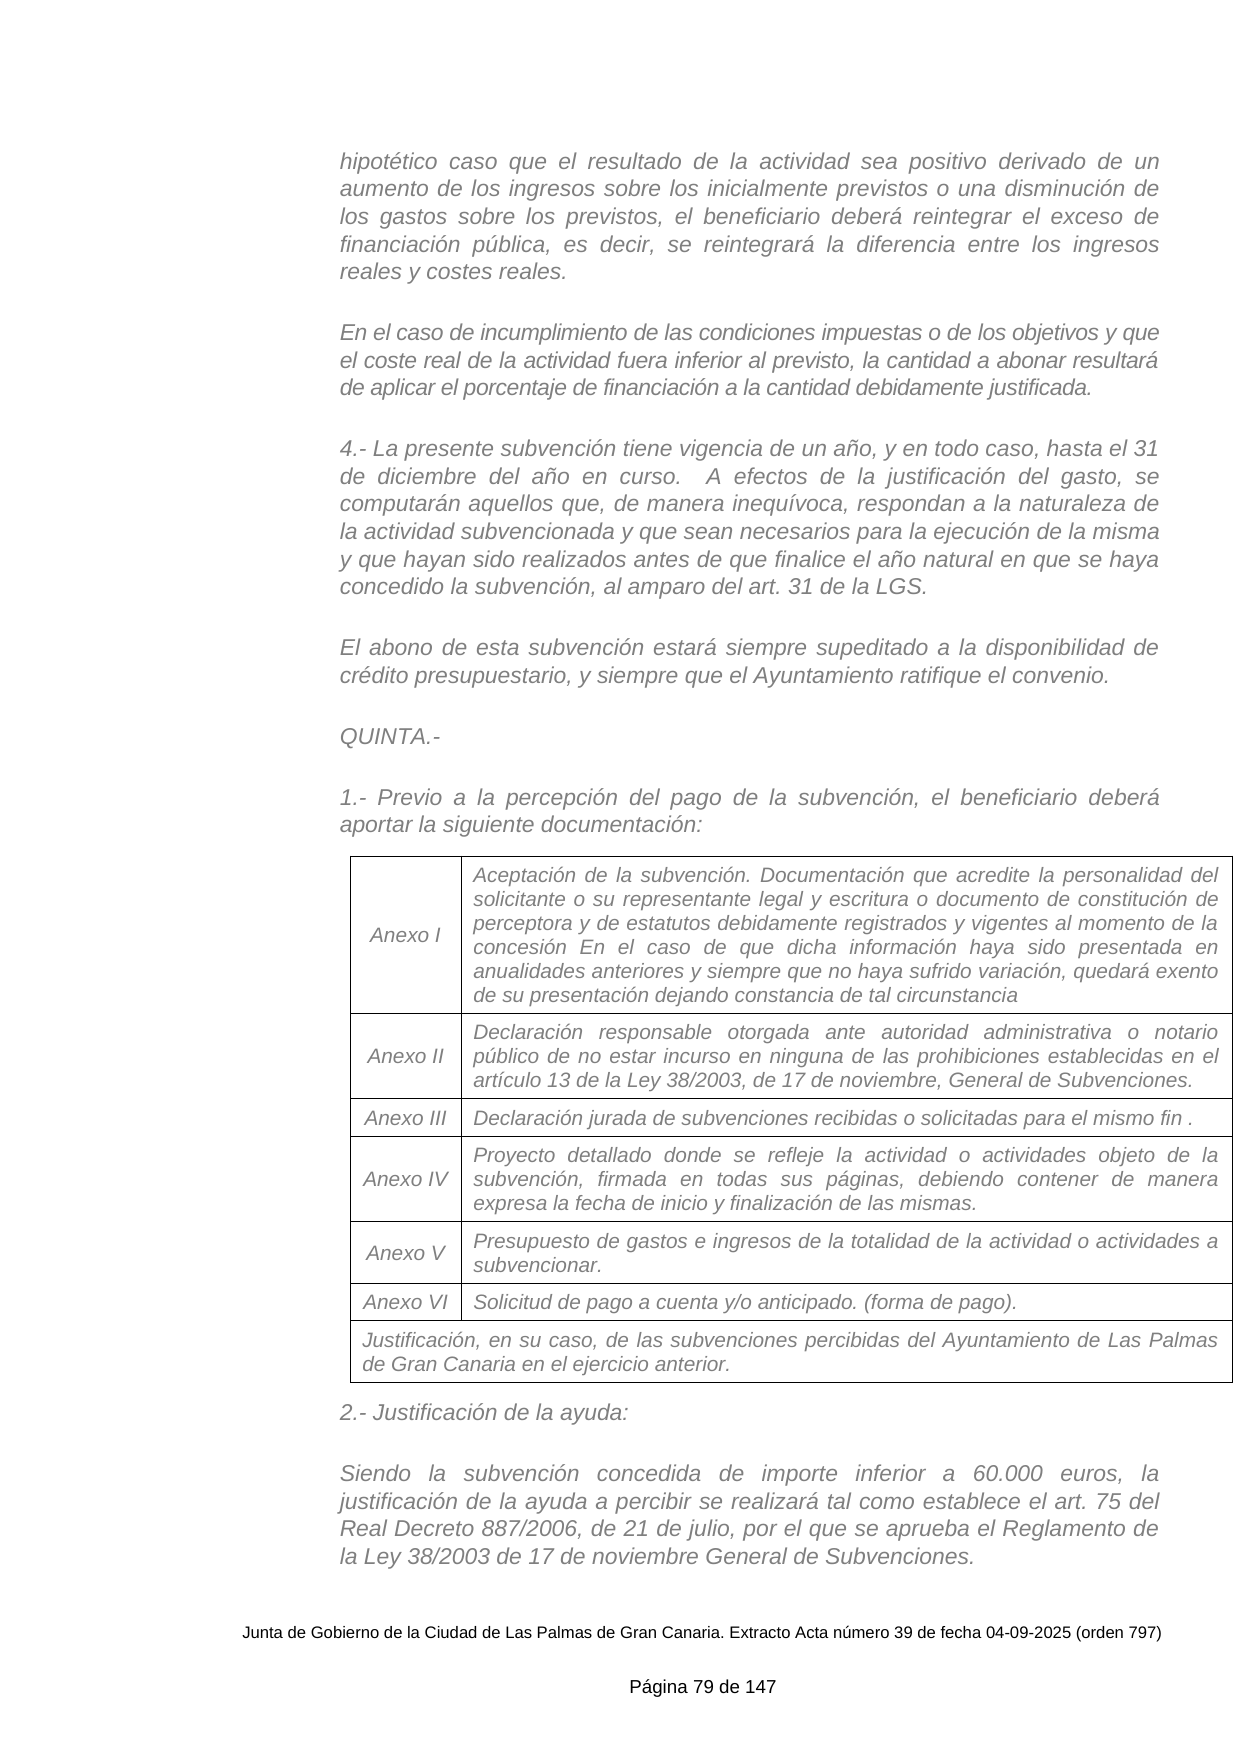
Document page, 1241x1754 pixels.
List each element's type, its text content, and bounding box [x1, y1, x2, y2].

text 1.- Previo a la percepción del pago de la subvención, el beneficiario deberá aportar la siguiente documentación: [339, 784, 1162, 838]
table_cell Anexo IV [351, 1137, 461, 1221]
table_cell Anexo II [351, 1014, 461, 1098]
table_cell Declaración responsable otorgada ante autoridad administrativa o notario público de no estar incurso en ninguna de las prohibiciones establecidas en el artículo 13 de la Ley 38/2003, de 17 de noviembre, General de Subvenciones. [462, 1014, 1232, 1098]
text Siendo la subvención concedida de importe inferior a 60.000 euros, la justificación de la ayuda a percibir se realizará tal como establece el art. 75 del Real Decreto 887/2006, de 21 de julio, por el que se aprueba el Reglamento de la Ley 38/2003 de 17 de noviembre General de Subvenciones. [339, 1460, 1162, 1569]
table_cell Anexo VI [351, 1284, 461, 1320]
table_cell Anexo III [351, 1099, 461, 1136]
text 4.- La presente subvención tiene vigencia de un año, y en todo caso, hasta el 31 de diciembre del año en curso. A efectos de la justificación del gasto, se computarán aquellos que, de manera inequívoca, respondan a la naturaleza de la actividad subvencionada y que sean necesarios para la ejecución de la misma y que hayan sido realizados antes de que finalice el año natural en que se haya concedido la subvención, al amparo del art. 31 de la LGS. [339, 435, 1162, 599]
text El abono de esta subvención estará siempre supeditado a la disponibilidad de crédito presupuestario, y siempre que el Ayuntamiento ratifique el convenio. [339, 634, 1162, 688]
text hipotético caso que el resultado de la actividad sea positivo derivado de un aumento de los ingresos sobre los inicialmente previstos o una disminución de los gastos sobre los previstos, el beneficiario deberá reintegrar el exceso de financiación pública, es decir, se reintegrará la diferencia entre los ingresos reales y costes reales. [339, 148, 1162, 284]
table_cell Justificación, en su caso, de las subvenciones percibidas del Ayuntamiento de Las Palmas de Gran Canaria en el ejercicio anterior. [351, 1321, 1232, 1382]
table_cell Proyecto detallado donde se refleje la actividad o actividades objeto de la subvención, firmada en todas sus páginas, debiendo contener de manera expresa la fecha de inicio y finalización de las mismas. [462, 1137, 1232, 1221]
table_cell Anexo V [351, 1222, 461, 1283]
table_header Aceptación de la subvención. Documentación que acredite la personalidad del solicitante o su representante legal y escritura o documento de constitución de perceptora y de estatutos debidamente registrados y vigentes al momento de la concesión En el caso de que dicha información haya sido presentada en anualidades anteriores y siempre que no haya sufrido variación, quedará exento de su presentación dejando constancia de tal circunstancia [462, 857, 1232, 1013]
text 2.- Justificación de la ayuda: [339, 1399, 1162, 1426]
table_cell Declaración jurada de subvenciones recibidas o solicitadas para el mismo fin . [462, 1099, 1232, 1136]
table_cell Solicitud de pago a cuenta y/o anticipado. (forma de pago). [462, 1284, 1232, 1320]
text En el caso de incumplimiento de las condiciones impuestas o de los objetivos y que el coste real de la actividad fuera inferior al previsto, la cantidad a abonar resultará de aplicar el porcentaje de financiación a la cantidad debidamente justificada. [339, 319, 1162, 401]
text QUINTA.- [339, 723, 1162, 749]
table_cell Presupuesto de gastos e ingresos de la totalidad de la actividad o actividades a subvencionar. [462, 1222, 1232, 1283]
table_header Anexo I [351, 857, 461, 1013]
